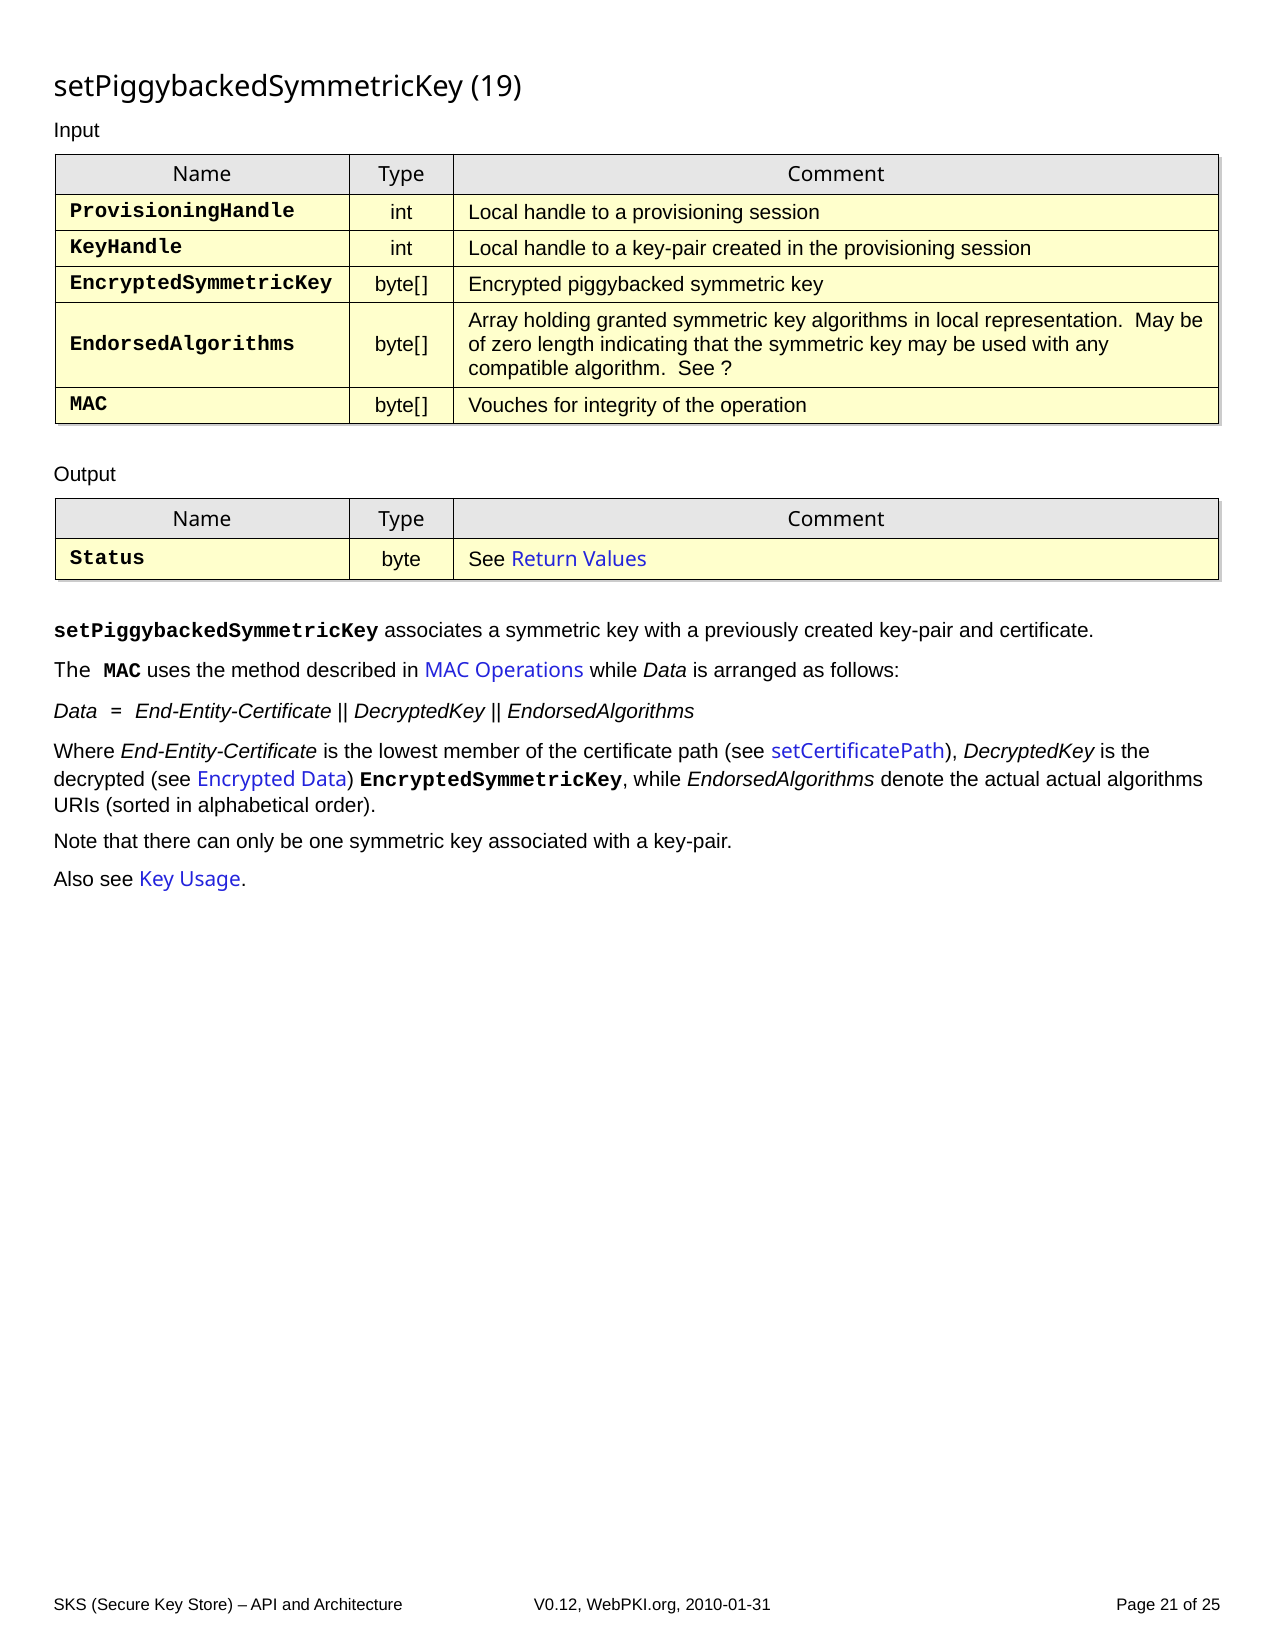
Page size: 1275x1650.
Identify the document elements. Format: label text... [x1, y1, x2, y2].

text The MAC uses the method described in MAC Operations while Data is arranged as follows: [53, 656, 1221, 684]
table_header Type [350, 155, 453, 194]
subtitle setPiggybackedSymmetricKey (19) [53, 66, 1221, 105]
text Note that there can only be one symmetric key associated with a key-pair. [53, 829, 1221, 853]
table_cell EncryptedSymmetricKey [56, 267, 349, 302]
table_cell byte⁮[ ] [350, 388, 453, 423]
table_cell See Return Values [454, 539, 1218, 579]
table_cell Encrypted piggybacked symmetric key [454, 267, 1218, 302]
table_cell int [350, 231, 453, 266]
table_cell KeyHandle [56, 231, 349, 266]
table_cell byte [350, 539, 453, 579]
table_cell byte⁮[ ] [350, 303, 453, 387]
text Where End-Entity-Certificate is the lowest member of the certificate path (see setCertificatePath), DecryptedKey is the decrypted (see Encrypted Data) EncryptedSymmetricKey, while EndorsedAlgorithms denote the actual actual algorithms URIs (sorted in alphabetical order). [53, 736, 1221, 817]
text Data = End-Entity-Certificate || DecryptedKey || EndorsedAlgorithms [53, 696, 1221, 724]
table_header Name [56, 499, 349, 538]
table_cell MAC [56, 388, 349, 423]
table_cell Local handle to a key-pair created in the provisioning session [454, 231, 1218, 266]
table_header Comment [454, 155, 1218, 194]
table_cell Array holding granted symmetric key algorithms in local representation. May be of zero length indicating that the symmetric key may be used with any compatible algorithm‪‫‬‭‪‏‪‏. See ?‎ [454, 303, 1218, 387]
text Output [53, 462, 1221, 486]
table_cell ProvisioningHandle [56, 195, 349, 230]
text setPiggybackedSymmetricKey associates a symmetric key with a previously created key-pair and certificate. [53, 618, 1221, 644]
table_cell int [350, 195, 453, 230]
table_cell byte⁮[ ] [350, 267, 453, 302]
table_cell Vouches for integrity of the operation [454, 388, 1218, 423]
table_cell Status [56, 539, 349, 579]
text Input [53, 118, 1221, 142]
table_header Type [350, 499, 453, 538]
table_header Comment [454, 499, 1218, 538]
table_cell Local handle to a provisioning session [454, 195, 1218, 230]
table_cell EndorsedAlgorithms [56, 303, 349, 387]
text Also see Key Usage. [53, 864, 1221, 893]
table_header Name [56, 155, 349, 194]
